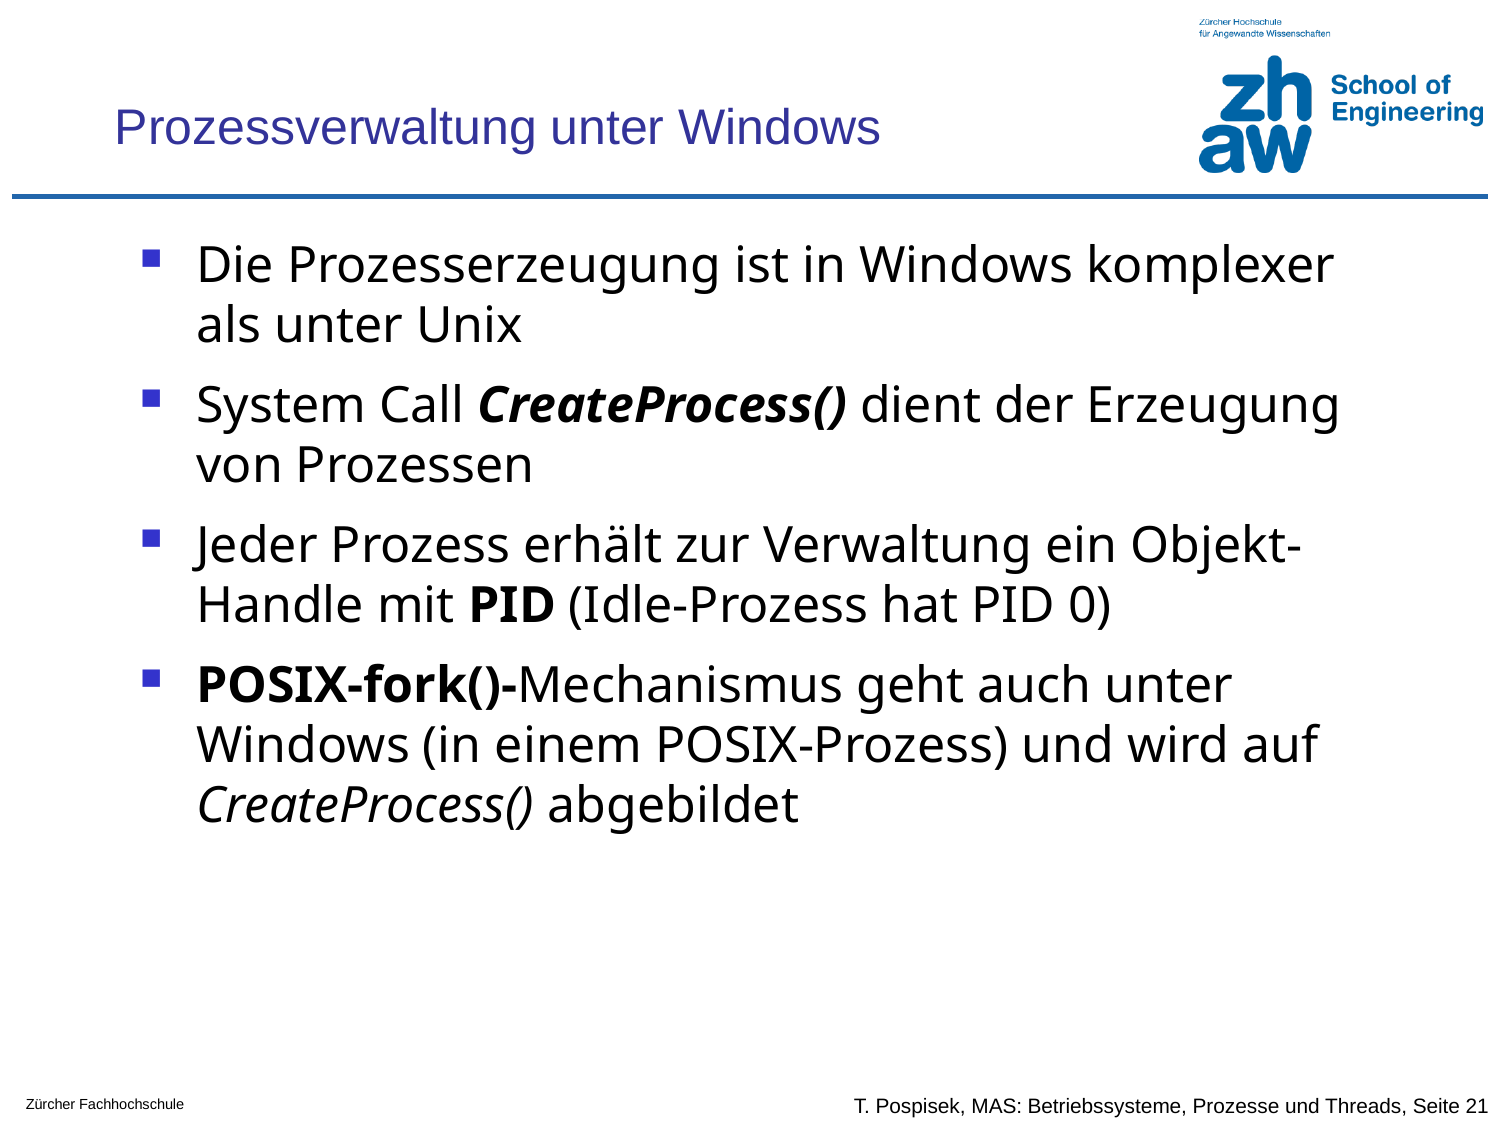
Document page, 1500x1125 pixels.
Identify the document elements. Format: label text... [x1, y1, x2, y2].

title Prozessverwaltung unter Windows [99, 50, 1379, 163]
list Die Prozesserzeugung ist in Windows komplexer als unter Unix System Call CreateProcess() dient der Erzeugung von Prozessen Jeder Prozess erhält zur Verwaltung ein Objekt-Handle mit PID (Idle-Prozess hat PID 0) POSIX-fork()-Mechanismus geht auch unter Windows (in einem POSIX-Prozess) und wird auf CreateProcess() abgebildet [125, 224, 1400, 1025]
picture [1199, 19, 1483, 173]
